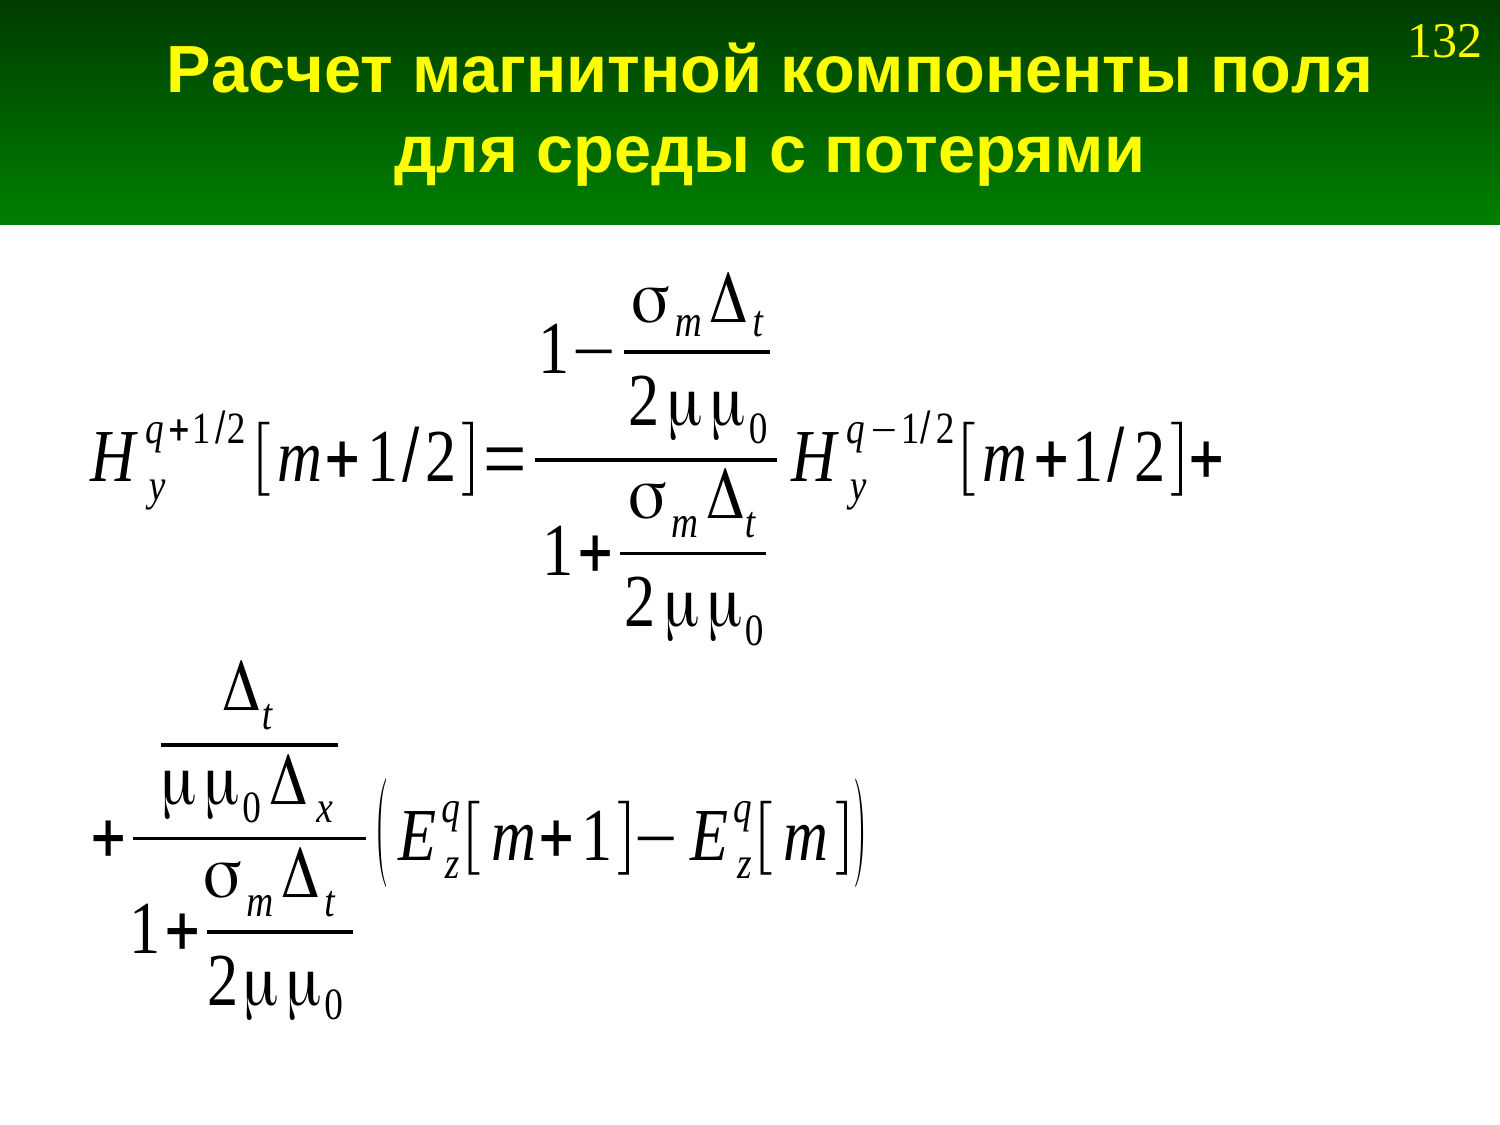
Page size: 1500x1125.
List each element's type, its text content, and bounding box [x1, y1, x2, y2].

chart [71, 266, 1244, 1032]
title Расчет магнитной компоненты поля для среды с потерями [100, 7, 1441, 204]
